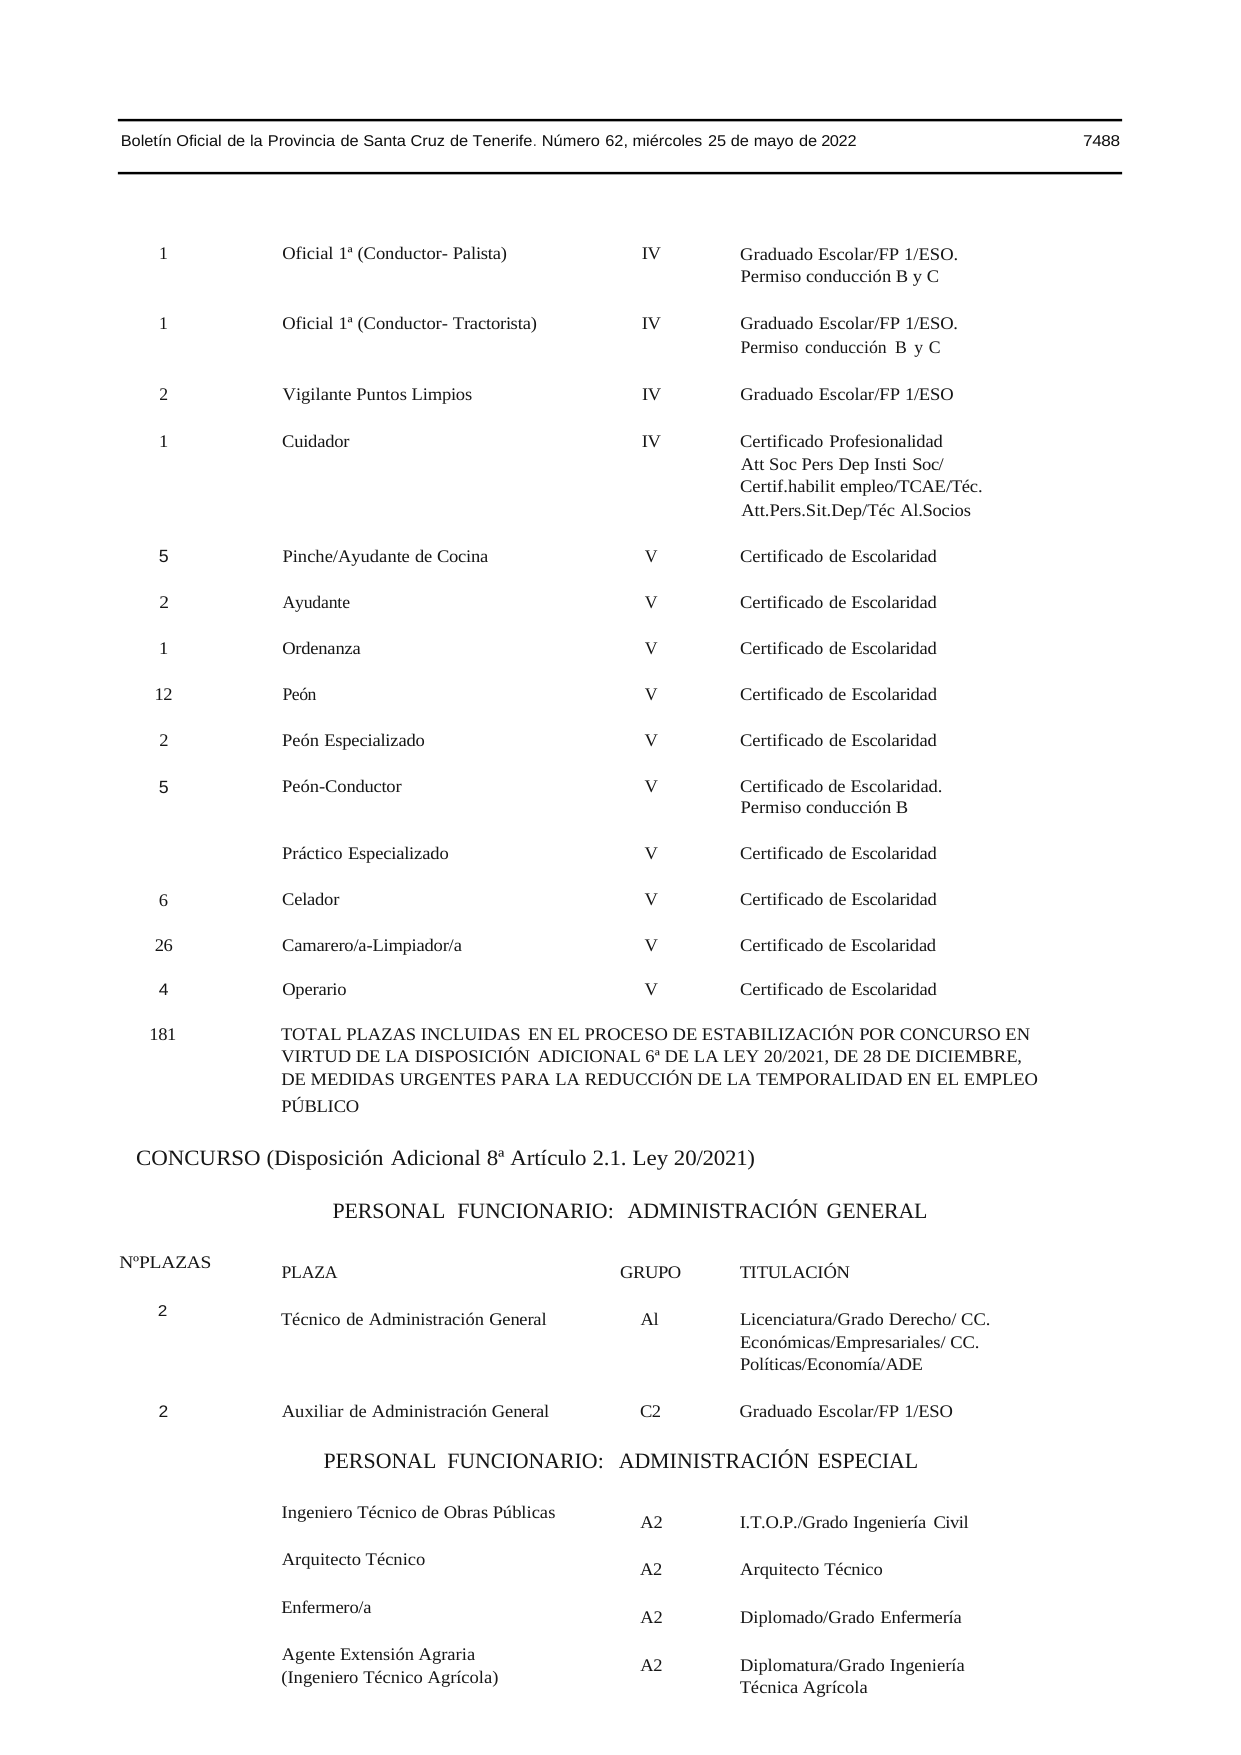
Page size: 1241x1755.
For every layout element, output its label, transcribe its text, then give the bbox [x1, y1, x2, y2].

table_cell Certificado de Escolaridad [701, 580, 996, 626]
table_cell V [590, 923, 701, 969]
table_cell IV [590, 300, 701, 336]
text Al [615, 1309, 684, 1329]
text Agente Extensión Agraria (Ingeniero Técnico Agrícola) [281, 1644, 528, 1687]
table_header Oficial 1ª (Conductor- Palista) [228, 244, 590, 300]
table_cell Celador [228, 877, 590, 923]
table_cell [590, 499, 701, 533]
table_cell Certificado de Escolaridad. Permiso conducción B [701, 764, 996, 831]
table_cell [149, 831, 228, 877]
table_cell Oficial 1ª (Conductor- Tractorista) [228, 300, 590, 336]
table_cell V [590, 580, 701, 626]
table_cell [149, 336, 228, 371]
table_cell Graduado Escolar/FP 1/ESO [701, 371, 996, 418]
table_cell Att Soc Pers Dep Insti Soc/ [701, 454, 996, 476]
table_cell [228, 336, 590, 371]
text TITULACIÓN [739, 1262, 1136, 1282]
table_cell 12 [149, 672, 228, 718]
table_cell 2 [149, 580, 228, 626]
table_cell V [590, 672, 701, 718]
table_cell 4 [149, 969, 228, 1001]
table_cell V [590, 831, 701, 877]
table_cell V [590, 533, 701, 579]
table_cell Peón [228, 672, 590, 718]
table_cell 5 [149, 764, 228, 831]
table_cell [590, 336, 701, 371]
table_cell Práctico Especializado [228, 831, 590, 877]
table_cell 6 [149, 877, 228, 923]
text Licenciatura/Grado Derecho/ CC. Económicas/Empresariales/ CC. Políticas/Economía/ADE [740, 1309, 1136, 1374]
table_cell Peón-Conductor [228, 764, 590, 831]
table_cell [228, 476, 590, 499]
table_cell V [590, 626, 701, 672]
table_cell 1 [149, 626, 228, 672]
table_cell V [590, 877, 701, 923]
table_cell IV [590, 418, 701, 454]
text 2 Auxiliar de Administración General C2 Graduado Escolar/FP 1/ESO [158, 1401, 1136, 1422]
table_cell 2 [149, 718, 228, 764]
table_cell [149, 454, 228, 476]
text Enfermero/a [281, 1597, 558, 1617]
text 181 TOTAL PLAZAS INCLUIDAS EN EL PROCESO DE ESTABILIZACIÓN POR CONCURSO EN VIRTUD DE LA DISPOSICIÓN ADICIONAL 6ª DE LA LEY 20/2021, DE 28 DE DICIEMBRE, DE MEDIDAS URGENTES PARA LA REDUCCIÓN DE LA TEMPORALIDAD EN EL EMPLEO [149, 1024, 1044, 1089]
table_cell Pinche/Ayudante de Cocina [228, 533, 590, 579]
text PÚBLICO [281, 1095, 1136, 1116]
table_cell V [590, 764, 701, 831]
table_cell Att.Pers.Sit.Dep/Téc Al.Socios [701, 499, 996, 533]
table_header 1 [149, 244, 228, 300]
table_cell [590, 476, 701, 499]
table_cell Camarero/a-Limpiador/a [228, 923, 590, 969]
text A2 Arquitecto Técnico [640, 1559, 1136, 1579]
table_cell Certificado de Escolaridad [701, 969, 996, 1001]
table_cell V [590, 969, 701, 1001]
table_cell Certificado de Escolaridad [701, 923, 996, 969]
table_cell Certificado de Escolaridad [701, 831, 996, 877]
table_cell Vigilante Puntos Limpios [228, 371, 590, 418]
table_cell Certificado de Escolaridad [701, 626, 996, 672]
table_cell Operario [228, 969, 590, 1001]
table_cell Certificado de Escolaridad [701, 877, 996, 923]
subtitle PERSONAL FUNCIONARIO: ADMINISTRACIÓN GENERAL [123, 1198, 1136, 1223]
text Ingeniero Técnico de Obras Públicas Arquitecto Técnico [281, 1502, 558, 1569]
table_cell 26 [149, 923, 228, 969]
table_header IV [590, 244, 701, 300]
table_cell Certificado Profesionalidad [701, 418, 996, 454]
table_cell Ordenanza [228, 626, 590, 672]
table_cell IV [590, 371, 701, 418]
text CONCURSO (Disposición Adicional 8ª Artículo 2.1. Ley 20/2021) [136, 1145, 1136, 1170]
table_cell 2 [149, 371, 228, 418]
table_cell Permiso conducción B y C [701, 336, 996, 371]
table_cell Peón Especializado [228, 718, 590, 764]
table_cell 5 [149, 533, 228, 579]
table_cell Certificado de Escolaridad [701, 672, 996, 718]
table_cell [228, 454, 590, 476]
table_cell 1 [149, 300, 228, 336]
table_cell Certificado de Escolaridad [701, 533, 996, 579]
table_cell Cuidador [228, 418, 590, 454]
subtitle PERSONAL FUNCIONARIO: ADMINISTRACIÓN ESPECIAL [105, 1448, 1136, 1473]
table_cell [590, 454, 701, 476]
table_cell Certif.habilit empleo/TCAE/Téc. [701, 476, 996, 499]
text A2 I.T.O.P./Grado Ingeniería Civil [640, 1512, 1136, 1532]
table_header Graduado Escolar/FP 1/ESO. Permiso conducción B y C [701, 244, 996, 300]
text Técnico de Administración General [281, 1309, 553, 1329]
table_cell Ayudante [228, 580, 590, 626]
text A2 Diplomatura/Grado Ingeniería Técnica Agrícola [640, 1654, 967, 1697]
text 2 [110, 1301, 216, 1319]
text NºPLAZAS [115, 1252, 216, 1272]
table_cell [149, 499, 228, 533]
table_cell [228, 499, 590, 533]
text GRUPO [615, 1262, 687, 1282]
table_cell [149, 476, 228, 499]
text A2 Diplomado/Grado Enfermería [640, 1607, 1136, 1627]
table_cell Certificado de Escolaridad [701, 718, 996, 764]
table_cell Graduado Escolar/FP 1/ESO. [701, 300, 996, 336]
table_cell V [590, 718, 701, 764]
text PLAZA [281, 1262, 553, 1282]
table_cell 1 [149, 418, 228, 454]
